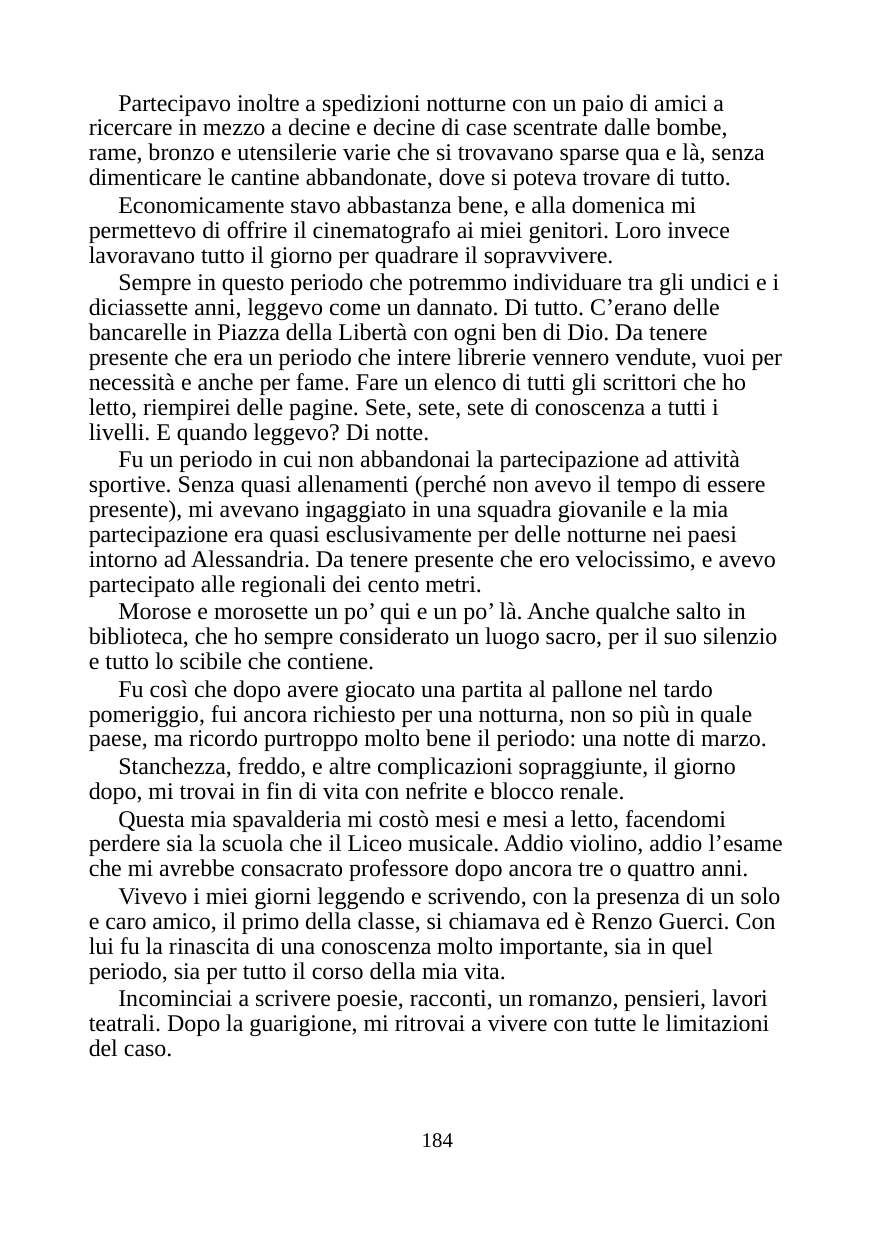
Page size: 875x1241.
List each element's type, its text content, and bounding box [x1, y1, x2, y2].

text Fu così che dopo avere giocato una partita al pallone nel tardo pomeriggio, fui ancora richiesto per una notturna, non so più in quale paese, ma ricordo purtroppo molto bene il periodo: una notte di marzo. [88, 675, 786, 752]
text Stanchezza, freddo, e altre complicazioni sopraggiunte, il giorno dopo, mi trovai in fin di vita con nefrite e blocco renale. [88, 752, 786, 804]
text Morose e morosette un po’ qui e un po’ là. Anche qualche salto in biblioteca, che ho sempre considerato un luogo sacro, per il suo silenzio e tutto lo scibile che contiene. [88, 597, 786, 675]
text Economicamente stavo abbastanza bene, e alla domenica mi permettevo di offrire il cinematografo ai miei genitori. Loro invece lavoravano tutto il giorno per quadrare il sopravvivere. [88, 191, 786, 268]
text Vivevo i miei giorni leggendo e scrivendo, con la presenza di un solo e caro amico, il primo della classe, si chiamava ed è Renzo Guerci. Con lui fu la rinascita di una conoscenza molto importante, sia in quel periodo, sia per tutto il corso della mia vita. [88, 882, 786, 984]
text Questa mia spavalderia mi costò mesi e mesi a letto, facendomi perdere sia la scuola che il Liceo musicale. Addio violino, addio l’esame che mi avrebbe consacrato professore dopo ancora tre o quattro anni. [88, 804, 786, 882]
text Partecipavo inoltre a spedizioni notturne con un paio di amici a ricercare in mezzo a decine e decine di case scentrate dalle bombe, rame, bronzo e utensilerie varie che si trovavano sparse qua e là, senza dimenticare le cantine abbandonate, dove si poteva trovare di tutto. [88, 88, 786, 191]
text Sempre in questo periodo che potremmo individuare tra gli undici e i diciassette anni, leggevo come un dannato. Di tutto. C’erano delle bancarelle in Piazza della Libertà con ogni ben di Dio. Da tenere presente che era un periodo che intere librerie vennero vendute, vuoi per necessità e anche per fame. Fare un elenco di tutti gli scrittori che ho letto, riempirei delle pagine. Sete, sete, sete di conoscenza a tutti i livelli. E quando leggevo? Di notte. [88, 268, 786, 445]
text Incominciai a scrivere poesie, racconti, un romanzo, pensieri, lavori teatrali. Dopo la guarigione, mi ritrovai a vivere con tutte le limitazioni del caso. [88, 984, 786, 1062]
text Fu un periodo in cui non abbandonai la partecipazione ad attività sportive. Senza quasi allenamenti (perché non avevo il tempo di essere presente), mi avevano ingaggiato in una squadra giovanile e la mia partecipazione era quasi esclusivamente per delle notturne nei paesi intorno ad Alessandria. Da tenere presente che ero velocissimo, e avevo partecipato alle regionali dei cento metri. [88, 445, 786, 597]
